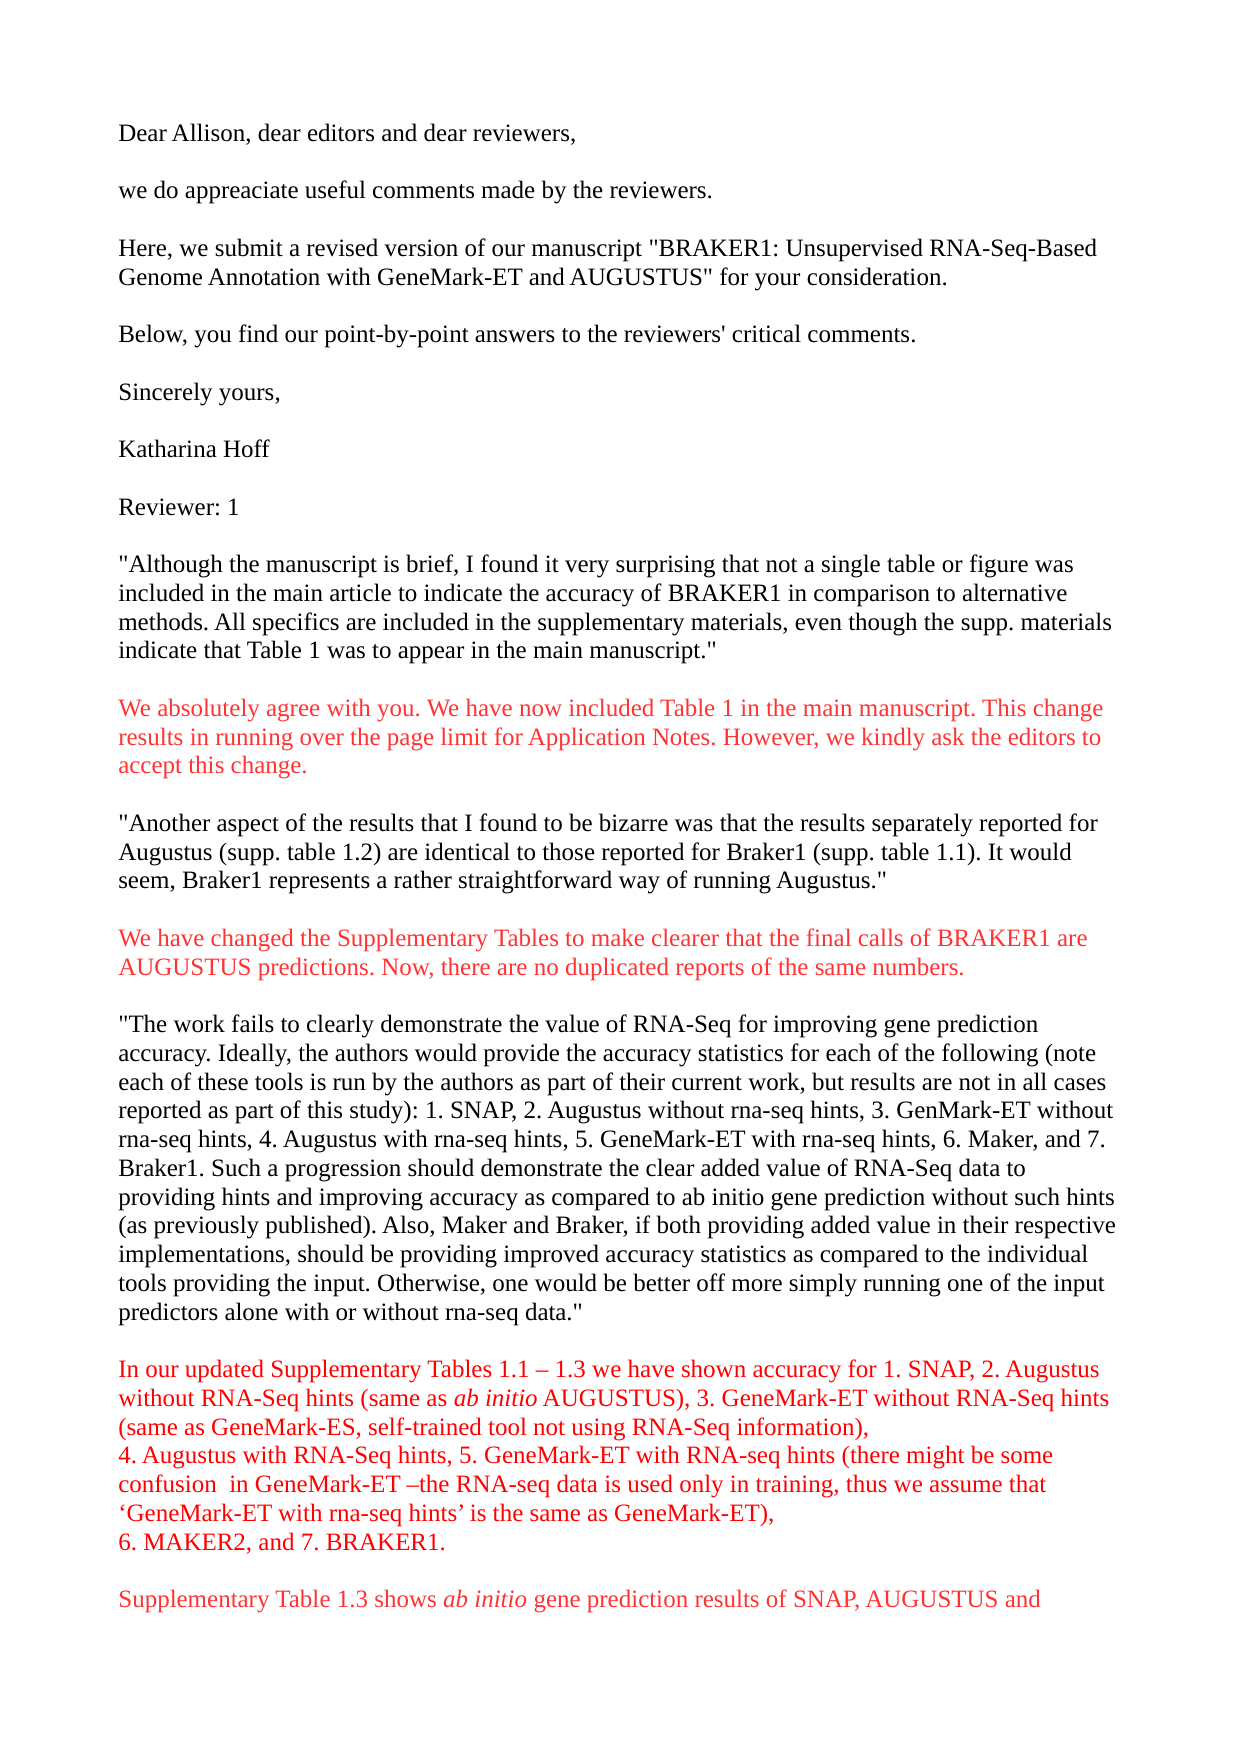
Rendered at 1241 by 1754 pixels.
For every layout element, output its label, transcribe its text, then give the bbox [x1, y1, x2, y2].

text Dear Allison, dear editors and dear reviewers, [118, 118, 1122, 147]
text In our updated Supplementary Tables 1.1 – 1.3 we have shown accuracy for 1. SNAP, 2. Augustus without RNA-Seq hints (same as ab initio AUGUSTUS), 3. GeneMark-ET without RNA-Seq hints (same as GeneMark-ES, self-trained tool not using RNA-Seq information), 4. Augustus with RNA-Seq hints, 5. GeneMark-ET with RNA-seq hints (there might be some confusion in GeneMark-ET –the RNA-seq data is used only in training, thus we assume that ‘GeneMark-ET with rna-seq hints’ is the same as GeneMark-ET), 6. MAKER2, and 7. BRAKER1. [118, 1354, 1122, 1556]
text "Another aspect of the results that I found to be bizarre was that the results separately reported for Augustus (supp. table 1.2) are identical to those reported for Braker1 (supp. table 1.1). It would seem, Braker1 represents a rather straightforward way of running Augustus." [118, 808, 1122, 894]
text Below, you find our point-by-point answers to the reviewers' critical comments. [118, 319, 1122, 348]
text Sincerely yours, [118, 377, 1122, 406]
text "Although the manuscript is brief, I found it very surprising that not a single table or figure was included in the main article to indicate the accuracy of BRAKER1 in comparison to alternative methods. All specifics are included in the supplementary materials, even though the supp. materials indicate that Table 1 was to appear in the main manuscript." [118, 549, 1122, 664]
text "The work fails to clearly demonstrate the value of RNA-Seq for improving gene prediction accuracy. Ideally, the authors would provide the accuracy statistics for each of the following (note each of these tools is run by the authors as part of their current work, but results are not in all cases reported as part of this study): 1. SNAP, 2. Augustus without rna-seq hints, 3. GenMark-ET without rna-seq hints, 4. Augustus with rna-seq hints, 5. GeneMark-ET with rna-seq hints, 6. Maker, and 7. Braker1. Such a progression should demonstrate the clear added value of RNA-Seq data to providing hints and improving accuracy as compared to ab initio gene prediction without such hints (as previously published). Also, Maker and Braker, if both providing added value in their respective implementations, should be providing improved accuracy statistics as compared to the individual tools providing the input. Otherwise, one would be better off more simply running one of the input predictors alone with or without rna-seq data." [118, 1009, 1122, 1326]
text We absolutely agree with you. We have now included Table 1 in the main manuscript. This change results in running over the page limit for Application Notes. However, we kindly ask the editors to accept this change. [118, 693, 1122, 779]
text we do appreaciate useful comments made by the reviewers. [118, 176, 1122, 204]
text Reviewer: 1 [118, 492, 1122, 521]
text Supplementary Table 1.3 shows ab initio gene prediction results of SNAP, AUGUSTUS and [118, 1584, 1122, 1613]
text Here, we submit a revised version of our manuscript "BRAKER1: Unsupervised RNA-Seq-Based Genome Annotation with GeneMark-ET and AUGUSTUS" for your consideration. [118, 233, 1122, 291]
text Katharina Hoff [118, 434, 1122, 463]
text We have changed the Supplementary Tables to make clearer that the final calls of BRAKER1 are AUGUSTUS predictions. Now, there are no duplicated reports of the same numbers. [118, 923, 1122, 981]
